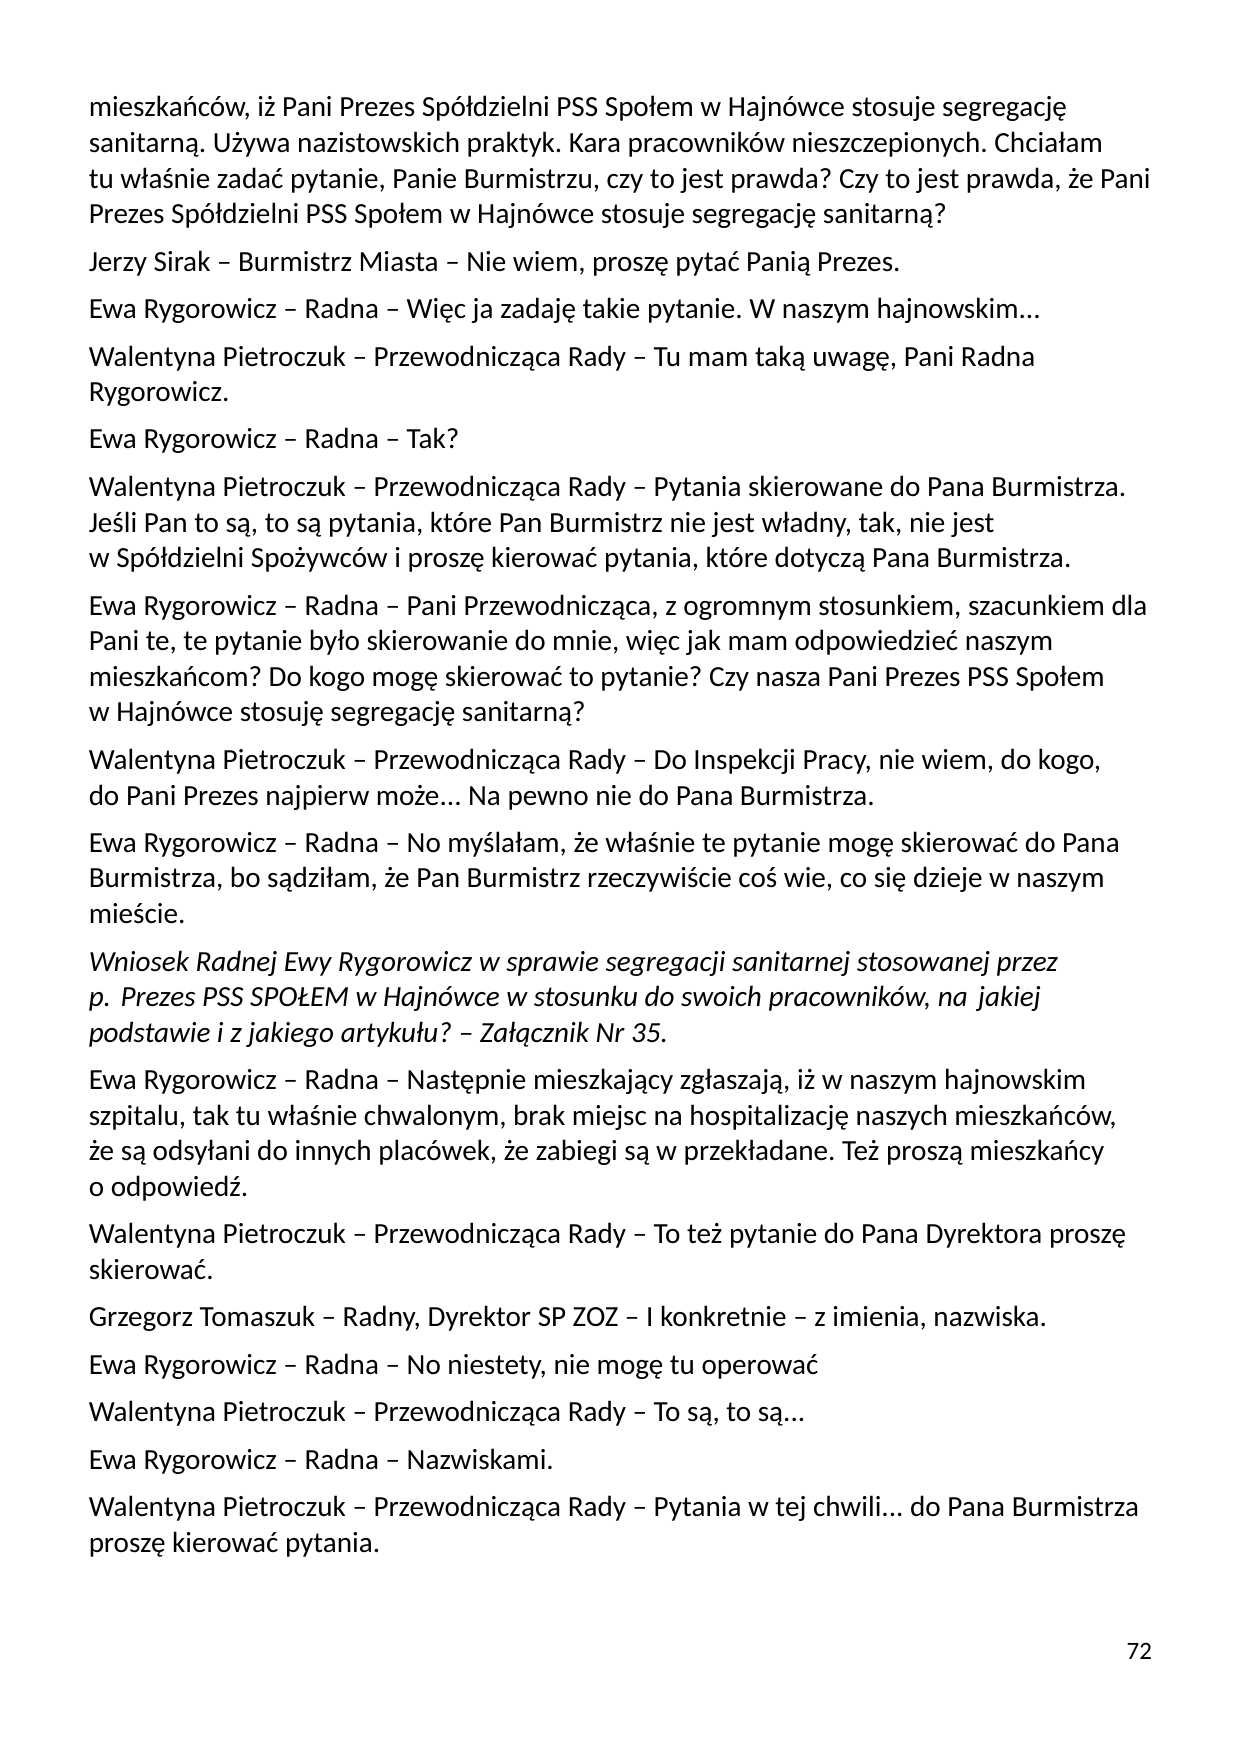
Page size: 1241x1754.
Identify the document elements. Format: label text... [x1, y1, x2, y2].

text Ewa Rygorowicz – Radna – Więc ja zadaję takie pytanie. W naszym hajnowskim... [88, 290, 1152, 326]
text Ewa Rygorowicz – Radna – Nazwiskami. [88, 1441, 1152, 1476]
text Ewa Rygorowicz – Radna – Tak? [88, 421, 1152, 456]
text Ewa Rygorowicz – Radna – Pani Przewodnicząca, z ogromnym stosunkiem, szacunkiem dla Pani te, te pytanie było skierowanie do mnie, więc jak mam odpowiedzieć naszym mieszkańcom? Do kogo mogę skierować to pytanie? Czy nasza Pani Prezes PSS Społem w Hajnówce stosuję segregację sanitarną? [88, 587, 1152, 729]
text Walentyna Pietroczuk – Przewodnicząca Rady – To też pytanie do Pana Dyrektora proszę skierować. [88, 1216, 1152, 1287]
text mieszkańców, iż Pani Prezes Spółdzielni PSS Społem w Hajnówce stosuje segregację sanitarną. Używa nazistowskich praktyk. Kara pracowników nieszczepionych. Chciałam tu właśnie zadać pytanie, Panie Burmistrzu, czy to jest prawda? Czy to jest prawda, że Pani Prezes Spółdzielni PSS Społem w Hajnówce stosuje segregację sanitarną? [88, 88, 1152, 231]
text Walentyna Pietroczuk – Przewodnicząca Rady – Do Inspekcji Pracy, nie wiem, do kogo, do Pani Prezes najpierw może... Na pewno nie do Pana Burmistrza. [88, 741, 1152, 812]
text Walentyna Pietroczuk – Przewodnicząca Rady – Pytania skierowane do Pana Burmistrza. Jeśli Pan to są, to są pytania, które Pan Burmistrz nie jest władny, tak, nie jest w Spółdzielni Spożywców i proszę kierować pytania, które dotyczą Pana Burmistrza. [88, 468, 1152, 575]
text Walentyna Pietroczuk – Przewodnicząca Rady – Pytania w tej chwili... do Pana Burmistrza proszę kierować pytania. [88, 1488, 1152, 1559]
text Walentyna Pietroczuk – Przewodnicząca Rady – Tu mam taką uwagę, Pani Radna Rygorowicz. [88, 338, 1152, 409]
text Jerzy Sirak – Burmistrz Miasta – Nie wiem, proszę pytać Panią Prezes. [88, 243, 1152, 278]
text Wniosek Radnej Ewy Rygorowicz w sprawie segregacji sanitarnej stosowanej przez p. Prezes PSS SPOŁEM w Hajnówce w stosunku do swoich pracowników, na jakiej podstawie i z jakiego artykułu? – Załącznik Nr 35. [88, 943, 1152, 1049]
text Walentyna Pietroczuk – Przewodnicząca Rady – To są, to są... [88, 1393, 1152, 1429]
text Ewa Rygorowicz – Radna – Następnie mieszkający zgłaszają, iż w naszym hajnowskim szpitalu, tak tu właśnie chwalonym, brak miejsc na hospitalizację naszych mieszkańców, że są odsyłani do innych placówek, że zabiegi są w przekładane. Też proszą mieszkańcy o odpowiedź. [88, 1061, 1152, 1204]
text Grzegorz Tomaszuk – Radny, Dyrektor SP ZOZ – I konkretnie – z imienia, nazwiska. [88, 1298, 1152, 1334]
text Ewa Rygorowicz – Radna – No niestety, nie mogę tu operować [88, 1346, 1152, 1382]
text Ewa Rygorowicz – Radna – No myślałam, że właśnie te pytanie mogę skierować do Pana Burmistrza, bo sądziłam, że Pan Burmistrz rzeczywiście coś wie, co się dzieje w naszym mieście. [88, 824, 1152, 931]
